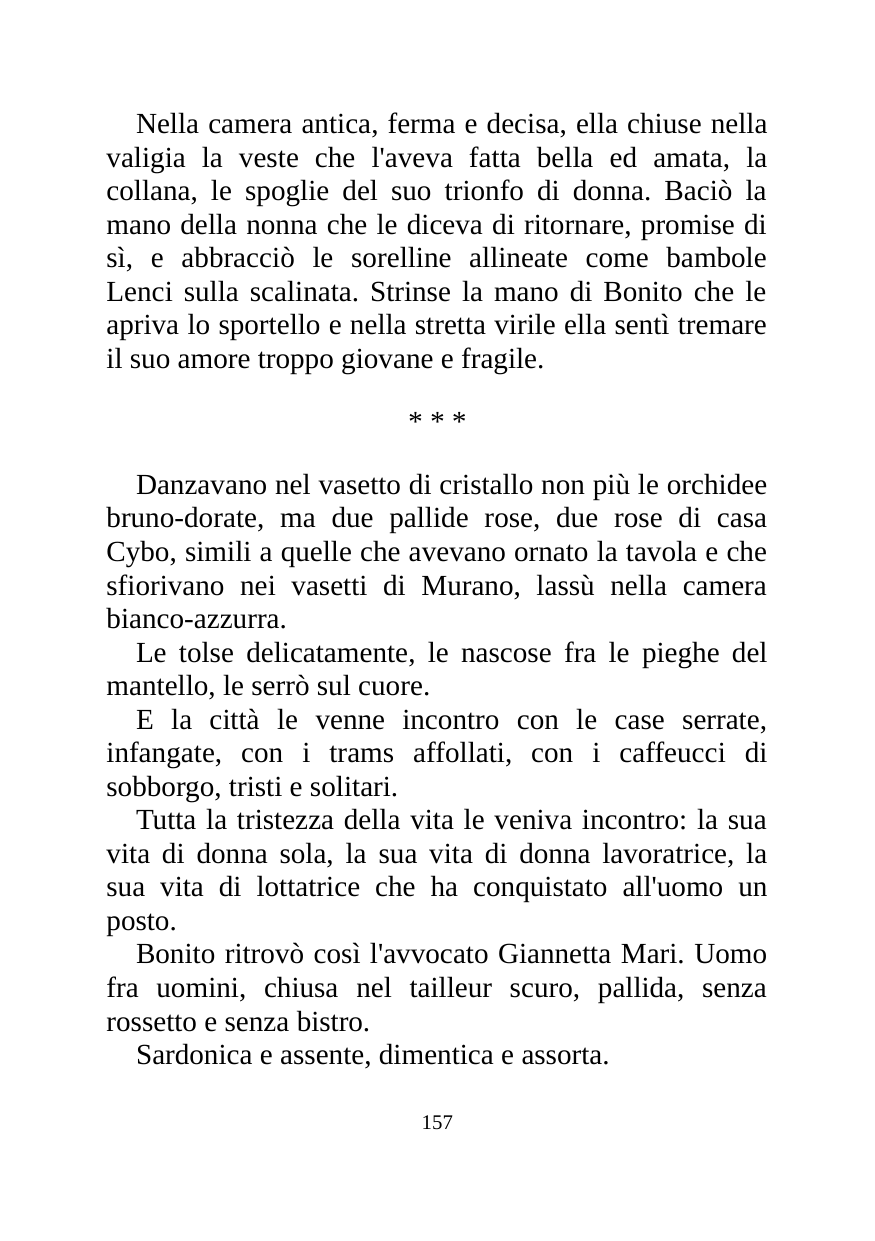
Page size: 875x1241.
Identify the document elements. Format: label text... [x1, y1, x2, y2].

text Tutta la tristezza della vita le veniva incontro: la sua vita di donna sola, la sua vita di donna lavoratrice, la sua vita di lottatrice che ha conquistato all'uomo un posto. [106, 802, 768, 937]
text E la città le venne incontro con le case serrate, infangate, con i trams affollati, con i caffeucci di sobborgo, tristi e solitari. [106, 702, 768, 802]
text Bonito ritrovò così l'avvocato Giannetta Mari. Uomo fra uomini, chiusa nel tailleur scuro, pallida, senza rossetto e senza bistro. [106, 937, 768, 1037]
text Nella camera antica, ferma e decisa, ella chiuse nella valigia la veste che l'aveva fatta bella ed amata, la collana, le spoglie del suo trionfo di donna. Baciò la mano della nonna che le diceva di ritornare, promise di sì, e abbracciò le sorelline allineate come bambole Lenci sulla scalinata. Strinse la mano di Bonito che le apriva lo sportello e nella stretta virile ella sentì tremare il suo amore troppo giovane e fragile. [106, 106, 768, 374]
text * * * [106, 404, 768, 438]
text Le tolse delicatamente, le nascose fra le pieghe del mantello, le serrò sul cuore. [106, 635, 768, 702]
text Sardonica e assente, dimentica e assorta. [106, 1037, 768, 1071]
text Danzavano nel vasetto di cristallo non più le orchidee bruno-dorate, ma due pallide rose, due rose di casa Cybo, simili a quelle che avevano ornato la tavola e che sfiorivano nei vasetti di Murano, lassù nella camera bianco-azzurra. [106, 467, 768, 635]
